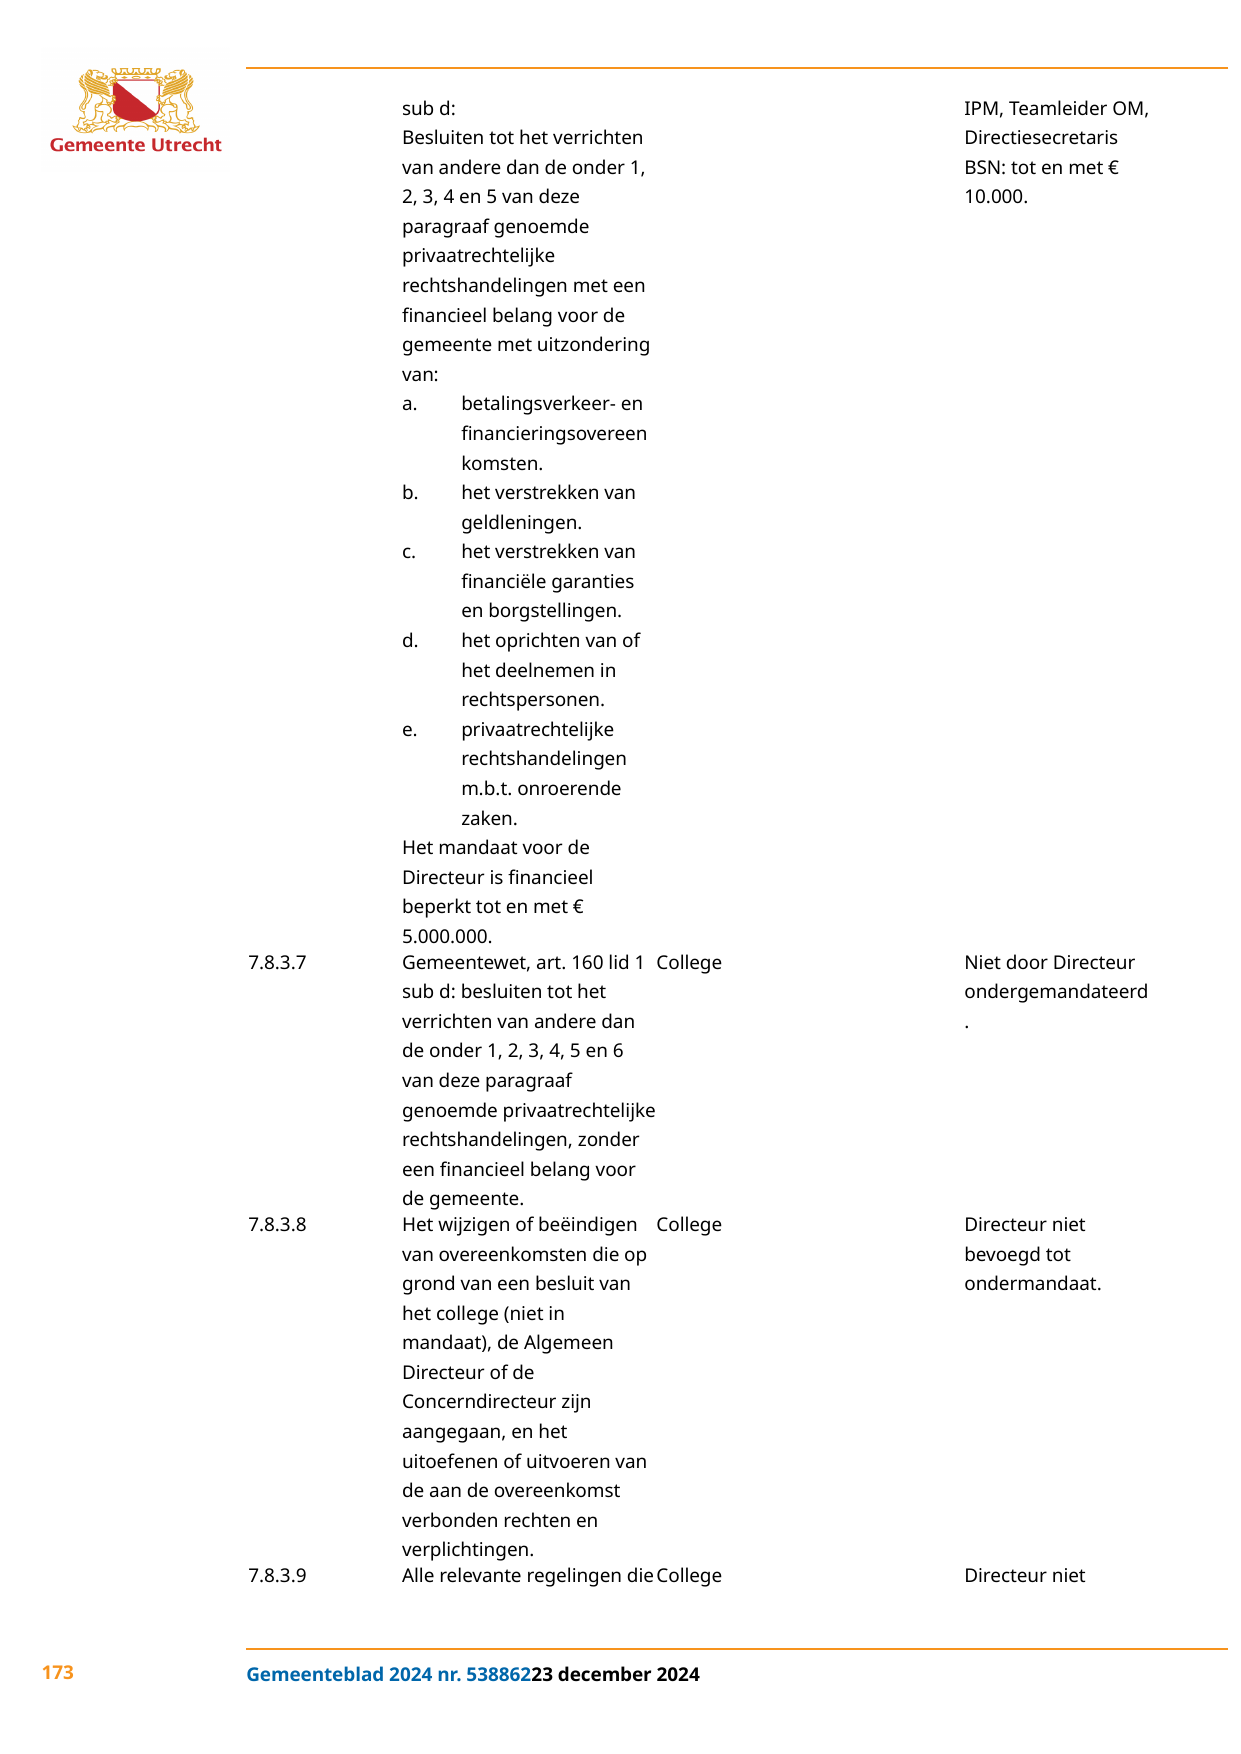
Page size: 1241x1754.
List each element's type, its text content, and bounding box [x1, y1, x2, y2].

table_cell Directeur niet bevoegd tot ondermandaat. [964, 1211, 1152, 1562]
table_cell [248, 95, 402, 949]
table_cell Alle relevante regelingen die [402, 1563, 656, 1588]
picture [41, 47, 231, 172]
table_cell 7.8.3.8 [248, 1211, 402, 1562]
table_cell 7.8.3.7 [248, 949, 402, 1211]
table_cell Niet door Directeur ondergemandateerd. [964, 949, 1152, 1211]
table_cell College [656, 949, 964, 1211]
table_cell College [656, 1563, 964, 1588]
table_cell Gemeentewet, art. 160 lid 1 sub d: besluiten tot het verrichten van andere dan de onder 1, 2, 3, 4, 5 en 6 van deze paragraaf genoemde privaatrechtelijke rechtshandelingen, zonder een financieel belang voor de gemeente. [402, 949, 656, 1211]
table_cell IPM, Teamleider OM, Directiesecretaris BSN: tot en met € 10.000. [964, 95, 1152, 949]
table_cell [656, 95, 964, 949]
table_cell Het wijzigen of beëindigen van overeenkomsten die op grond van een besluit van het college (niet in mandaat), de Algemeen Directeur of de Concerndirecteur zijn aangegaan, en het uitoefenen of uitvoeren van de aan de overeenkomst verbonden rechten en verplichtingen. [402, 1211, 656, 1562]
table_cell College [656, 1211, 964, 1562]
table_cell 7.8.3.9 [248, 1563, 402, 1588]
table_cell sub d: Besluiten tot het verrichten van andere dan de onder 1, 2, 3, 4 en 5 van deze paragraaf genoemde privaatrechtelijke rechtshandelingen met een financieel belang voor de gemeente met uitzondering van: betalingsverkeer- en financieringsovereenkomsten. het verstrekken van geldleningen. het verstrekken van financiële garanties en borgstellingen. het oprichten van of het deelnemen in rechtspersonen. privaatrechtelijke rechtshandelingen m.b.t. onroerende zaken. Het mandaat voor de Directeur is financieel beperkt tot en met € 5.000.000. [402, 95, 656, 949]
table_cell Directeur niet [964, 1563, 1152, 1588]
